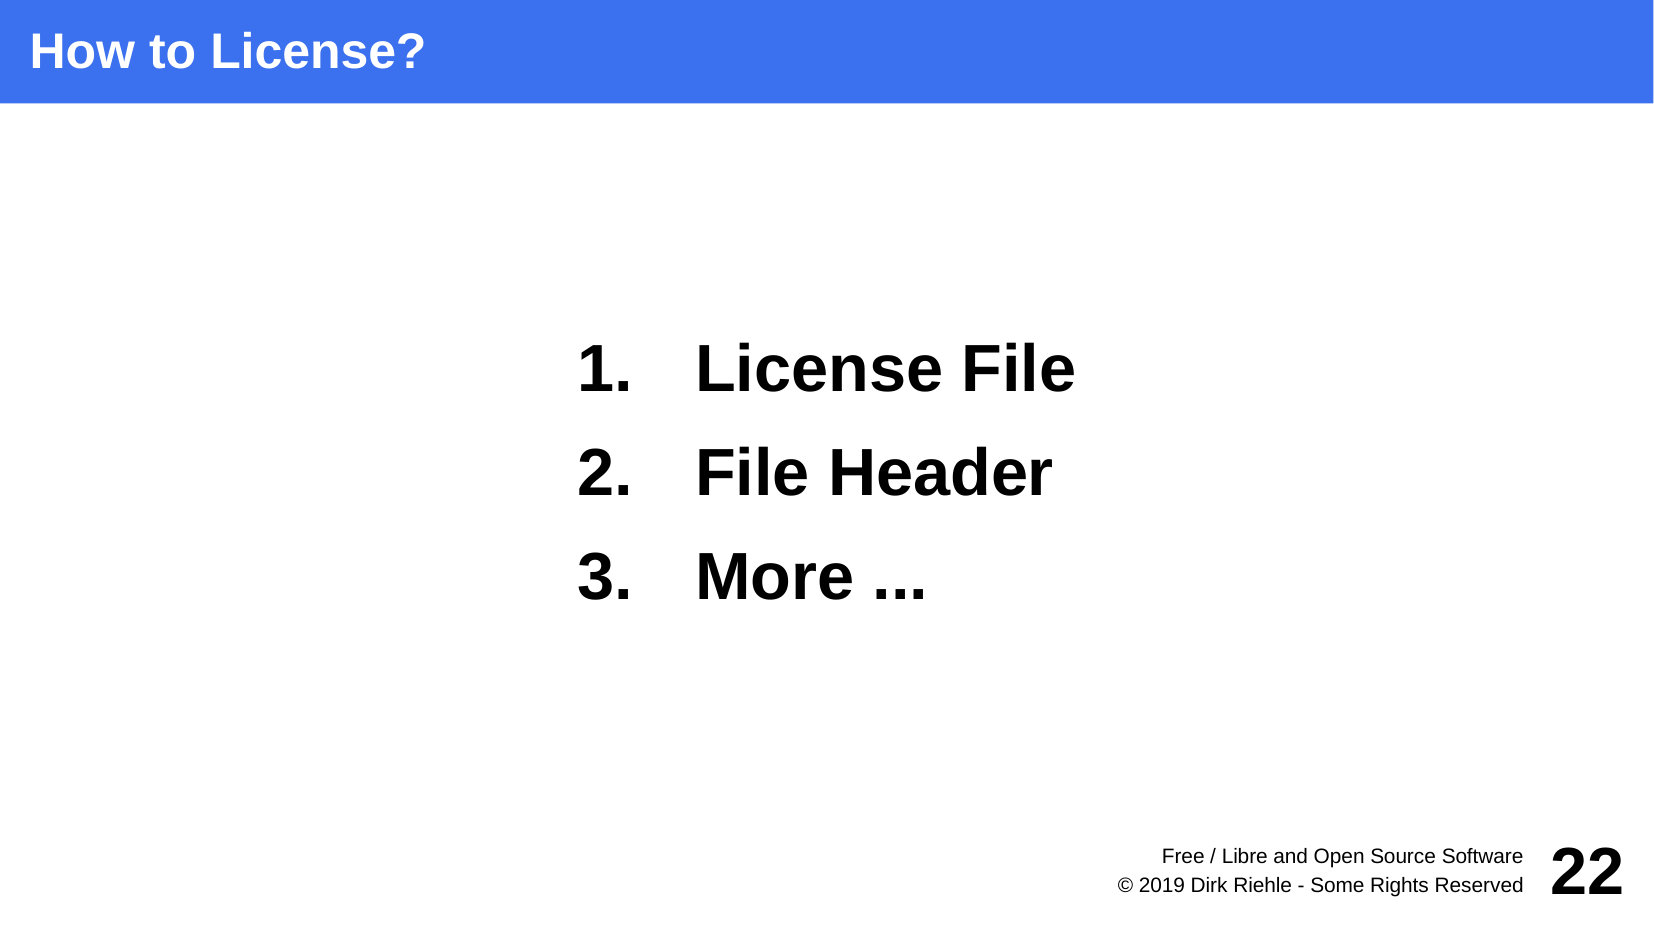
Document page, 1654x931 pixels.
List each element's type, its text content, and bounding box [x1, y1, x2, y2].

subtitle License File File Header More ... [29, 132, 1625, 813]
title How to License? [0, 0, 1654, 104]
